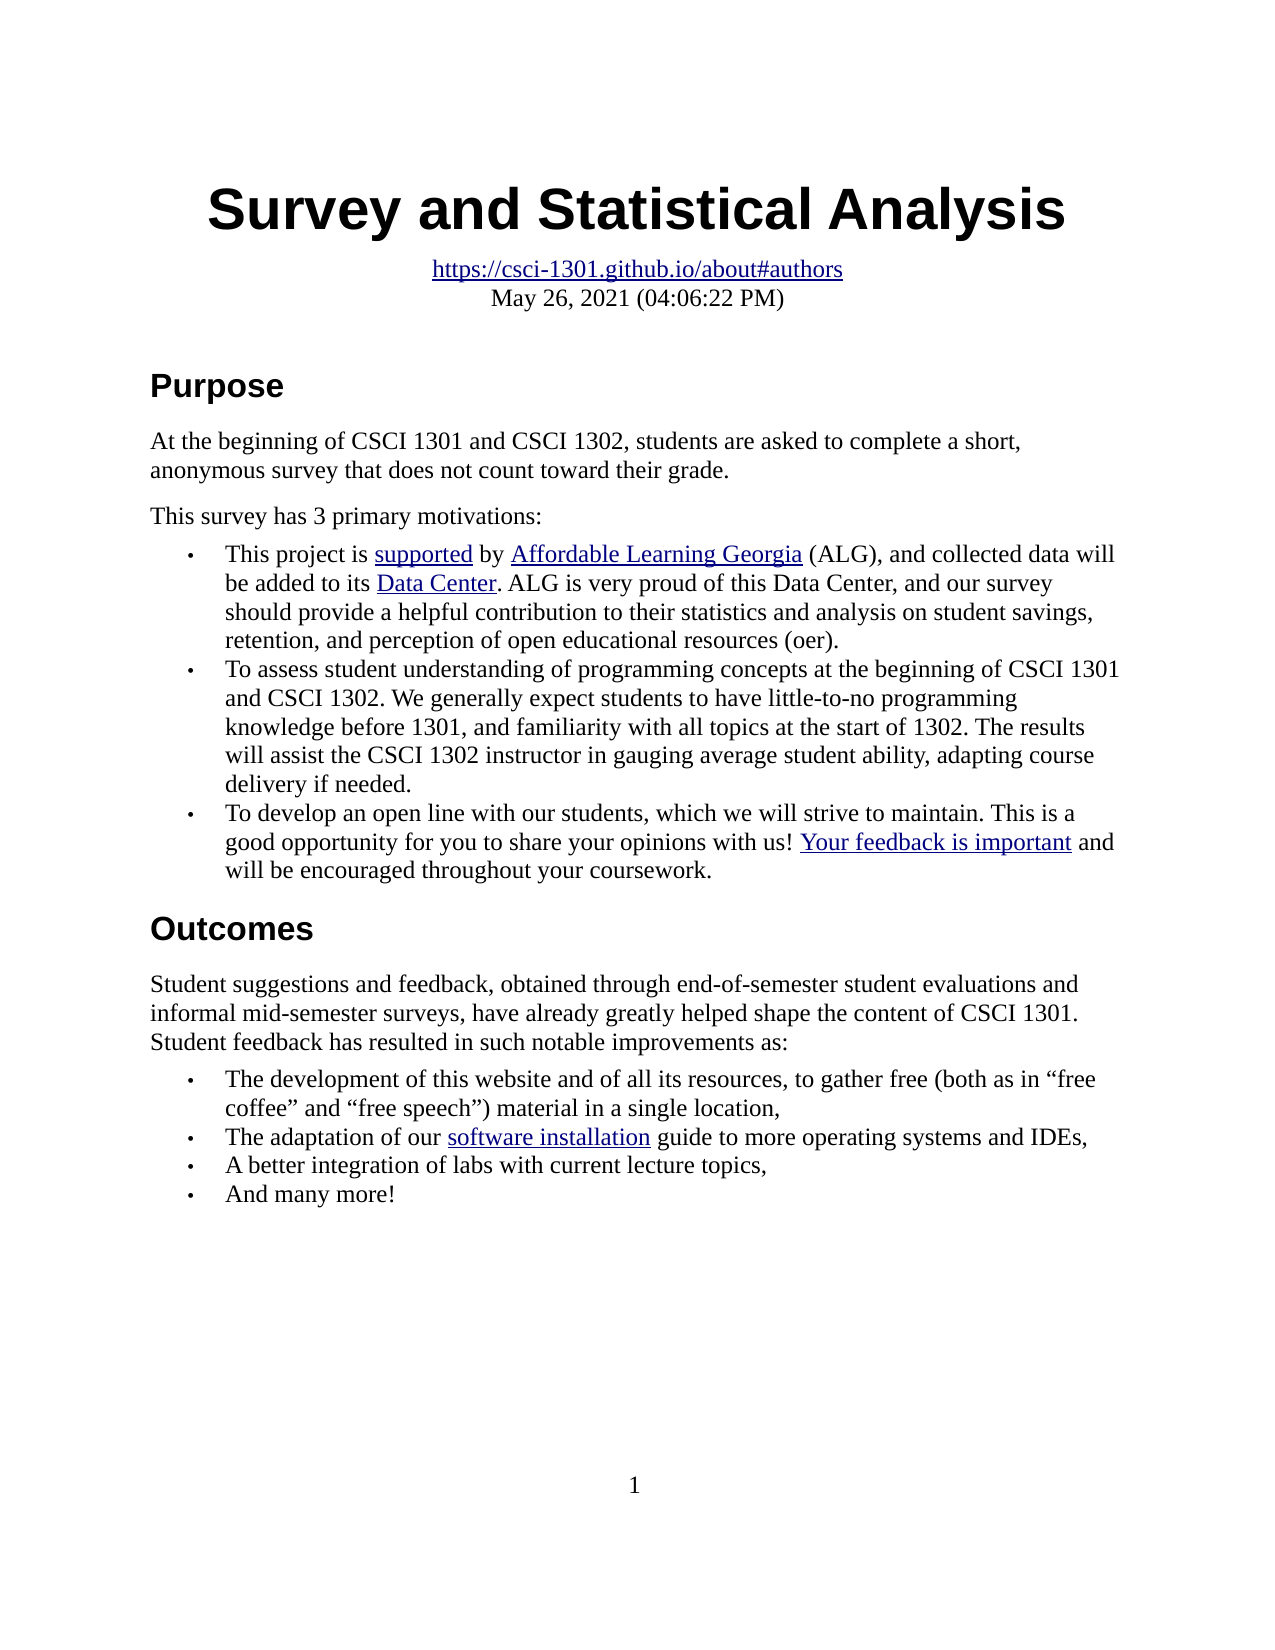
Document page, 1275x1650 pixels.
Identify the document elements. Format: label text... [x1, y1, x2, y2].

text This survey has 3 primary motivations: [150, 501, 1125, 530]
text At the beginning of CSCI 1301 and CSCI 1302, students are asked to complete a short, anonymous survey that does not count toward their grade. [150, 426, 1125, 483]
text Student suggestions and feedback, obtained through end-of-semester student evaluations and informal mid-semester surveys, have already greatly helped shape the content of CSCI 1301. Student feedback has resulted in such notable improvements as: [150, 969, 1125, 1055]
list To assess student understanding of programming concepts at the beginning of CSCI 1301 and CSCI 1302. We generally expect students to have little-to-no programming knowledge before 1301, and familiarity with all topics at the start of 1302. The results will assist the CSCI 1302 instructor in gauging average student ability, adapting course delivery if needed. [187, 654, 1125, 798]
subtitle Outcomes [150, 909, 1125, 948]
text May 26, 2021 (04:06:22 PM) [150, 283, 1125, 312]
list The adaptation of our software installation guide to more operating systems and IDEs, [187, 1122, 1125, 1151]
list The development of this website and of all its resources, to gather free (both as in “free coffee” and “free speech”) material in a single location, [187, 1064, 1125, 1122]
title Survey and Statistical Analysis [150, 175, 1125, 242]
text https://csci-1301.github.io/about#authors [150, 254, 1125, 283]
list A better integration of labs with current lecture topics, [187, 1151, 1125, 1179]
list To develop an open line with our students, which we will strive to maintain. This is a good opportunity for you to share your opinions with us! Your feedback is important and will be encouraged throughout your coursework. [187, 798, 1125, 884]
list And many more! [187, 1179, 1125, 1208]
list This project is supported by Affordable Learning Georgia (ALG), and collected data will be added to its Data Center. ALG is very proud of this Data Center, and our survey should provide a helpful contribution to their statistics and analysis on student savings, retention, and perception of open educational resources (oer). [187, 539, 1125, 654]
subtitle Purpose [150, 366, 1125, 404]
